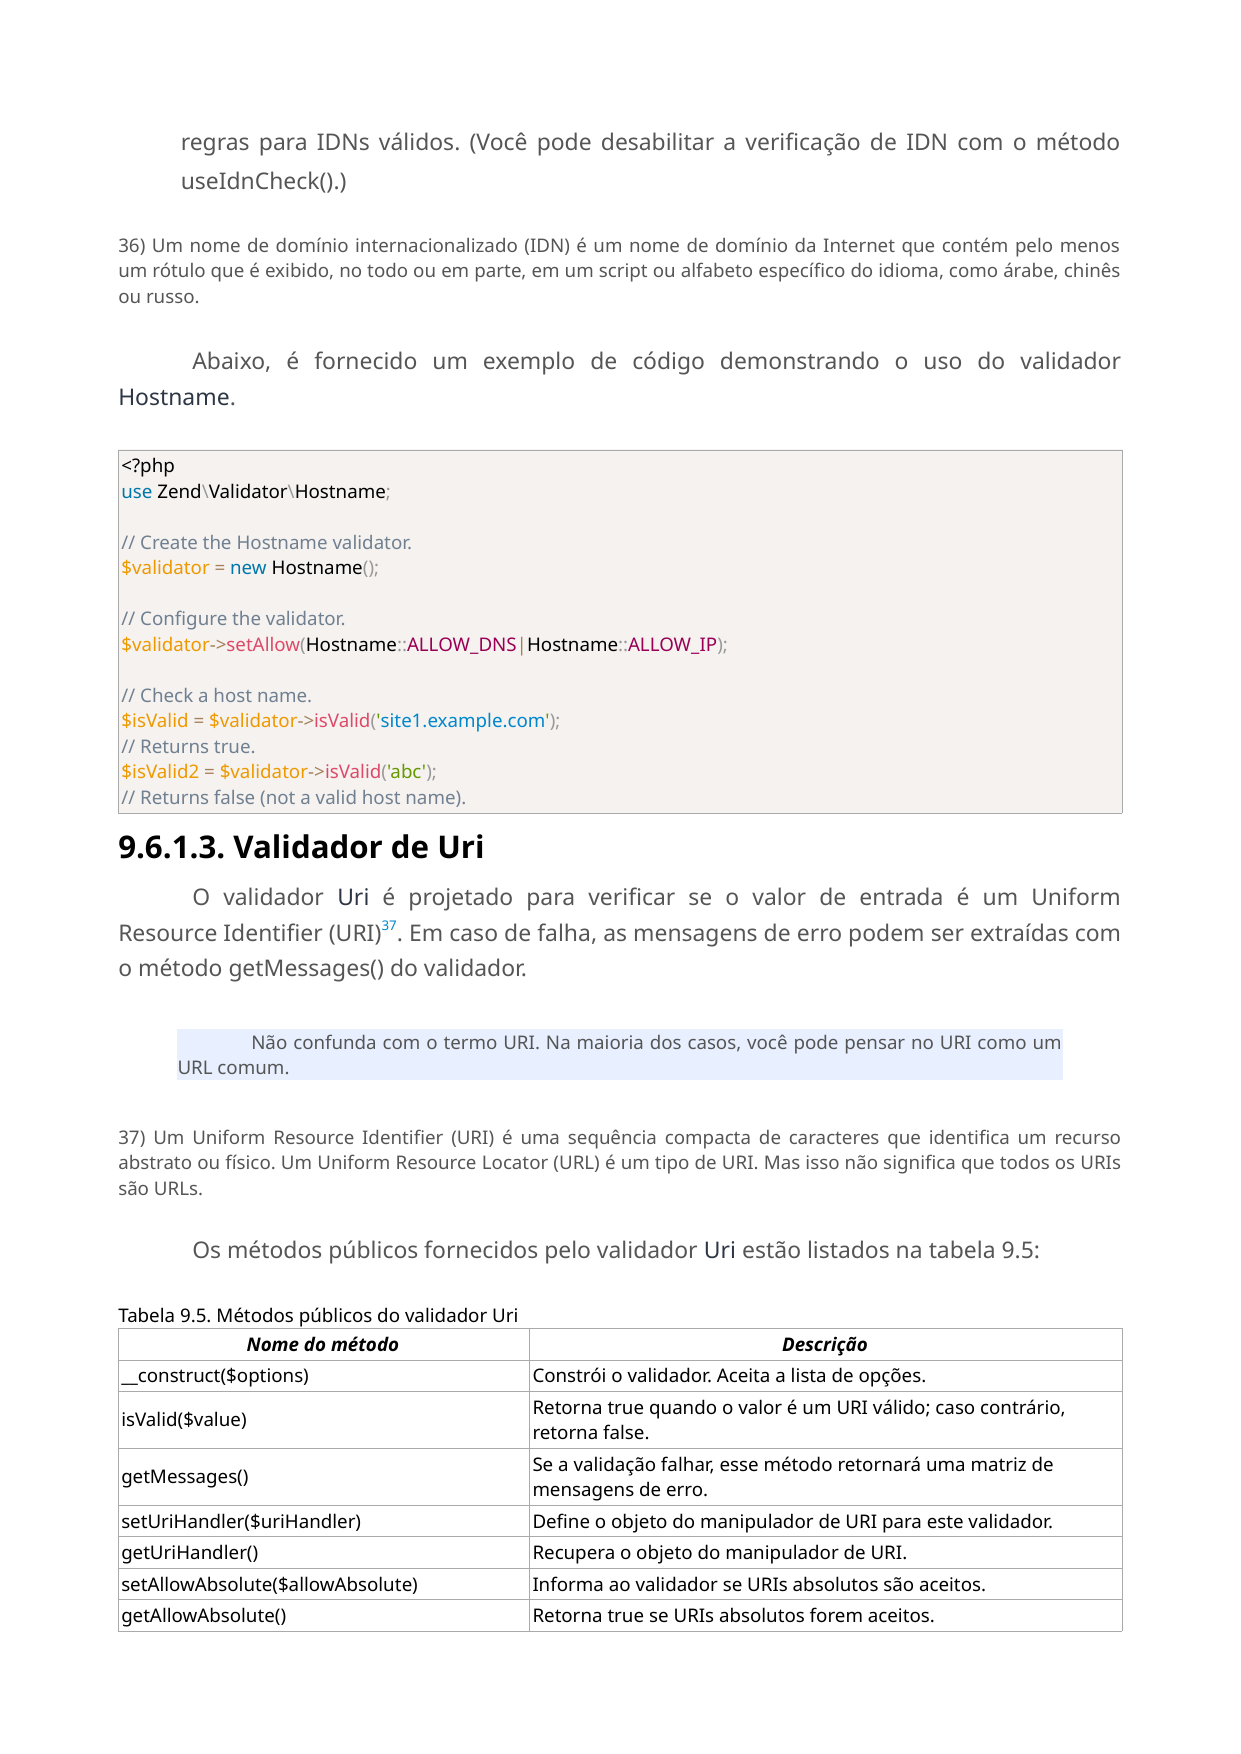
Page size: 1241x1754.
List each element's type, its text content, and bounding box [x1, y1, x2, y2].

table_cell Se a validação falhar, esse método retornará uma matriz de mensagens de erro. [530, 1449, 1122, 1505]
text // Check a host name. [119, 679, 1122, 705]
subtitle 9.6.1.3. Validador de Uri [118, 825, 1122, 868]
list regras para IDNs válidos. (Você pode desabilitar a verificação de IDN com o método useIdnCheck().) [118, 118, 1122, 196]
table_header Descrição [530, 1329, 1122, 1359]
table_cell Constrói o validador. Aceita a lista de opções. [530, 1361, 1122, 1391]
text // Create the Hostname validator. [119, 526, 1122, 552]
table_cell setUriHandler($uriHandler) [119, 1506, 529, 1536]
text use Zend\Validator\Hostname; [119, 475, 1122, 501]
text $isValid2 = $validator->isValid('abc'); [119, 756, 1122, 781]
text Abaixo, é fornecido um exemplo de código demonstrando o uso do validador Hostname. [118, 345, 1122, 412]
table_cell Retorna true se URIs absolutos forem aceitos. [530, 1600, 1122, 1631]
text O validador Uri é projetado para verificar se o valor de entrada é um Uniform Resource Identifier (URI)37. Em caso de falha, as mensagens de erro podem ser extraídas com o método getMessages() do validador. [118, 881, 1122, 984]
table_cell getMessages() [119, 1449, 529, 1505]
text Não confunda com o termo URI. Na maioria dos casos, você pode pensar no URI como um URL comum. [177, 1029, 1063, 1080]
table_cell Define o objeto do manipulador de URI para este validador. [530, 1506, 1122, 1536]
table_cell Retorna true quando o valor é um URI válido; caso contrário, retorna false. [530, 1392, 1122, 1448]
text <?php [119, 451, 1122, 475]
text 37) Um Uniform Resource Identifier (URI) é uma sequência compacta de caracteres que identifica um recurso abstrato ou físico. Um Uniform Resource Locator (URL) é um tipo de URI. Mas isso não significa que todos os URIs são URLs. [118, 1124, 1122, 1201]
text $isValid = $validator->isValid('site1.example.com'); [119, 705, 1122, 730]
text // Configure the validator. [119, 603, 1122, 628]
text 36) Um nome de domínio internacionalizado (IDN) é um nome de domínio da Internet que contém pelo menos um rótulo que é exibido, no todo ou em parte, em um script ou alfabeto específico do idioma, como árabe, chinês ou russo. [118, 232, 1122, 309]
text Tabela 9.5. Métodos públicos do validador Uri [118, 1302, 1122, 1328]
text Os métodos públicos fornecidos pelo validador Uri estão listados na tabela 9.5: [118, 1233, 1122, 1265]
table_cell setAllowAbsolute($allowAbsolute) [119, 1569, 529, 1599]
table_cell Informa ao validador se URIs absolutos são aceitos. [530, 1569, 1122, 1599]
table_cell isValid($value) [119, 1392, 529, 1448]
text // Returns false (not a valid host name). [119, 781, 1122, 813]
text $validator->setAllow(Hostname::ALLOW_DNS|Hostname::ALLOW_IP); [119, 628, 1122, 654]
table_header Nome do método [119, 1329, 529, 1359]
text $validator = new Hostname(); [119, 552, 1122, 577]
text // Returns true. [119, 730, 1122, 756]
table_cell getUriHandler() [119, 1537, 529, 1568]
table_cell getAllowAbsolute() [119, 1600, 529, 1631]
table_cell __construct($options) [119, 1361, 529, 1391]
table_cell Recupera o objeto do manipulador de URI. [530, 1537, 1122, 1568]
